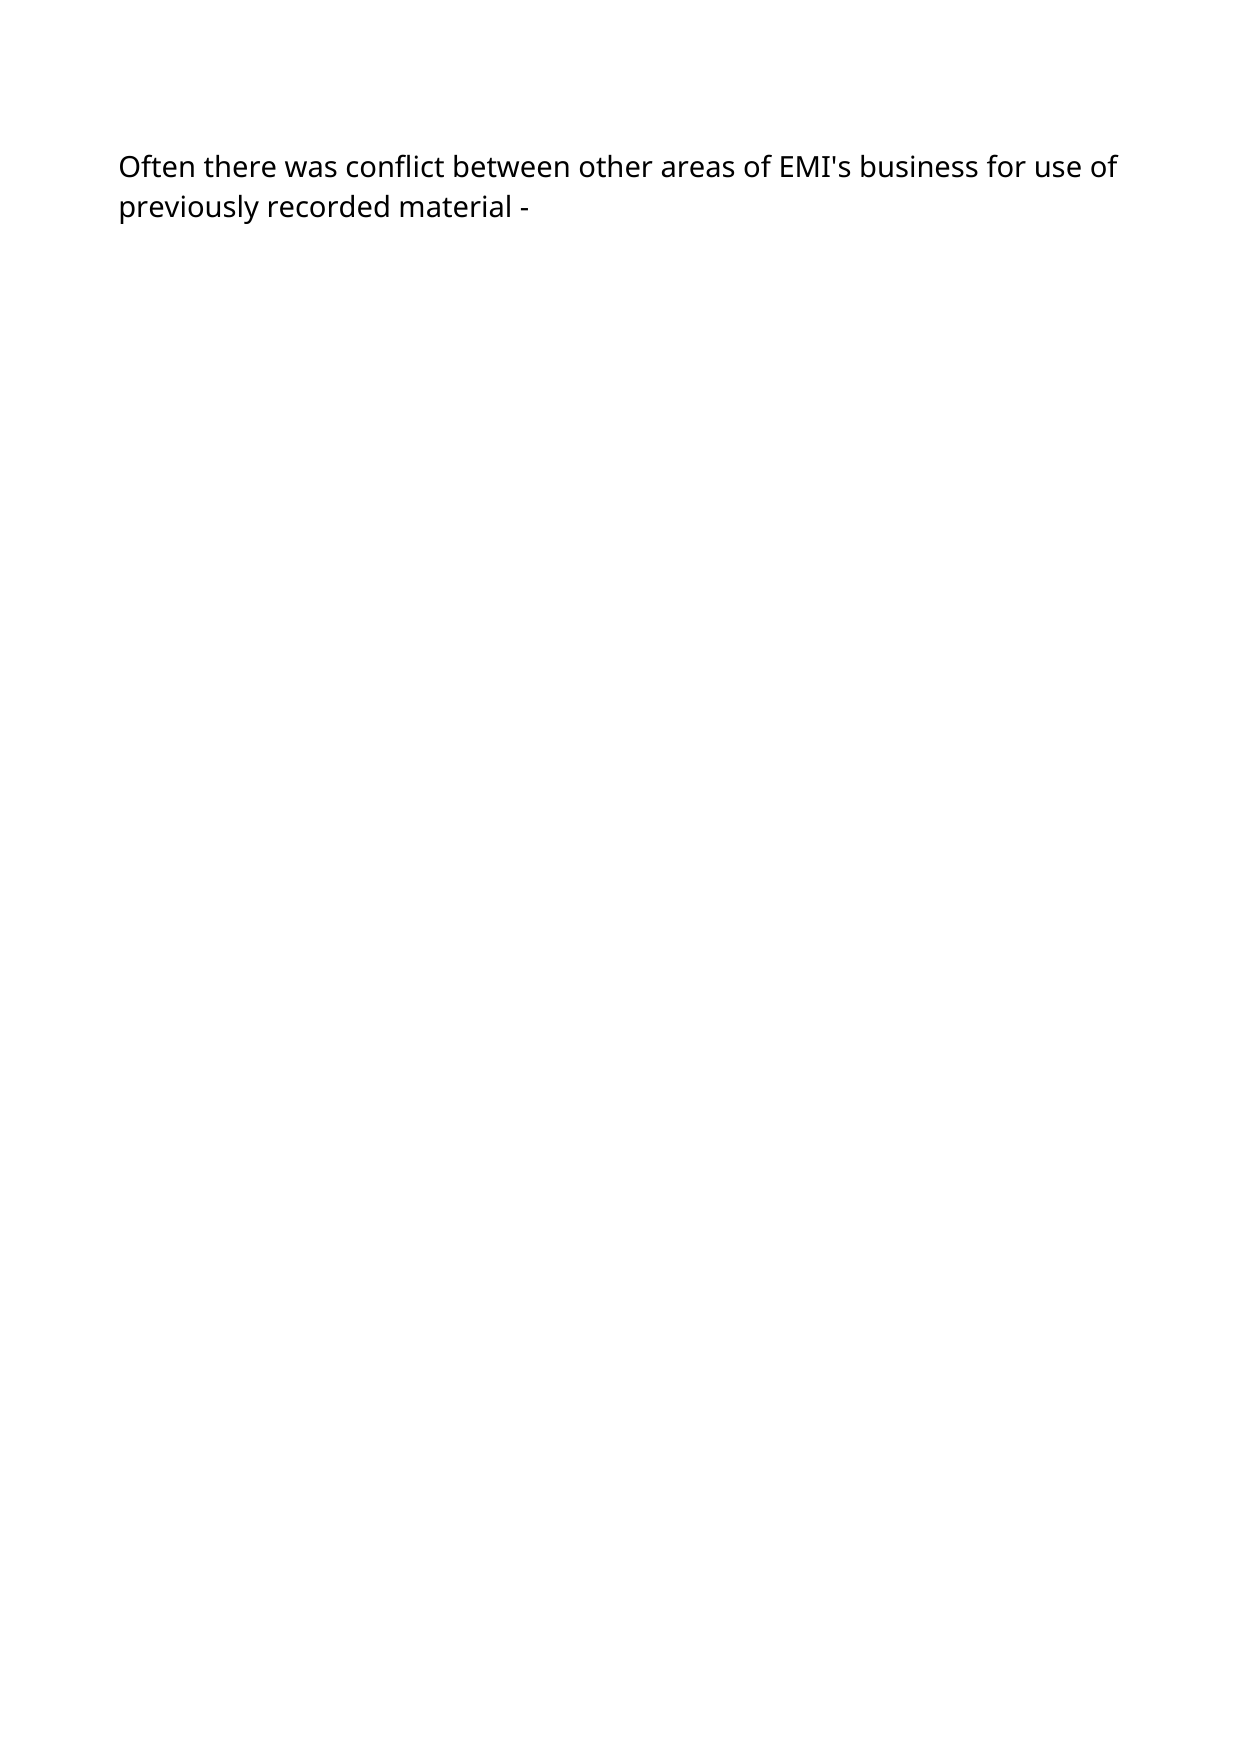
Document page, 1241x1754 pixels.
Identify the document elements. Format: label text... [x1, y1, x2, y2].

text Often there was conflict between other areas of EMI's business for use of previously recorded material - [118, 146, 1122, 226]
